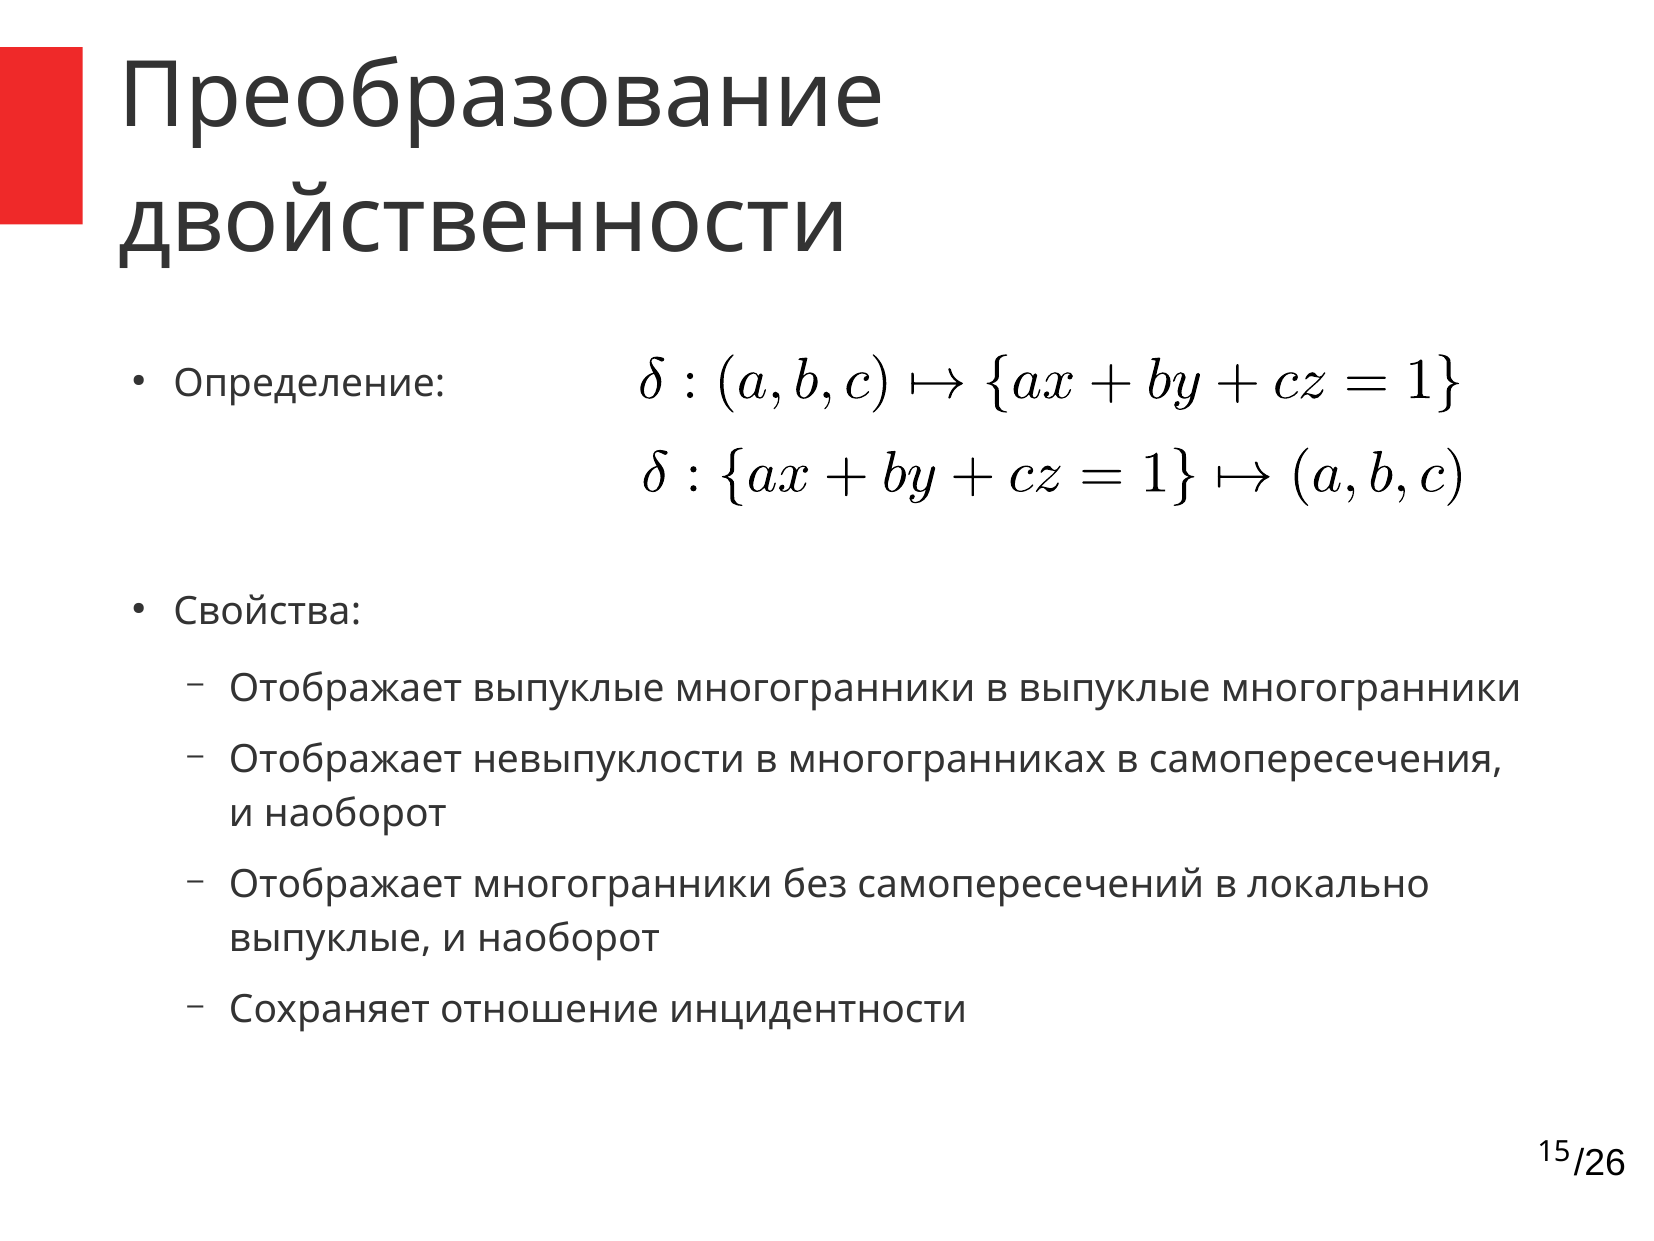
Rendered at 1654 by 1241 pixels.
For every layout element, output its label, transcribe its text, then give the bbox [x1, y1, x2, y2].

list Определение: Свойства: Отображает выпуклые многогранники в выпуклые многогранники Отображает невыпуклости в многогранниках в самопересечения, и наоборот Отображает многогранники без самопересечений в локально выпуклые, и наоборот Сохраняет отношение инцидентности [118, 354, 1536, 1074]
title Преобразование двойственности [118, 45, 1571, 261]
text_box /26 [1559, 1134, 1654, 1205]
text_box [641, 447, 1467, 506]
text_box [637, 354, 1464, 413]
